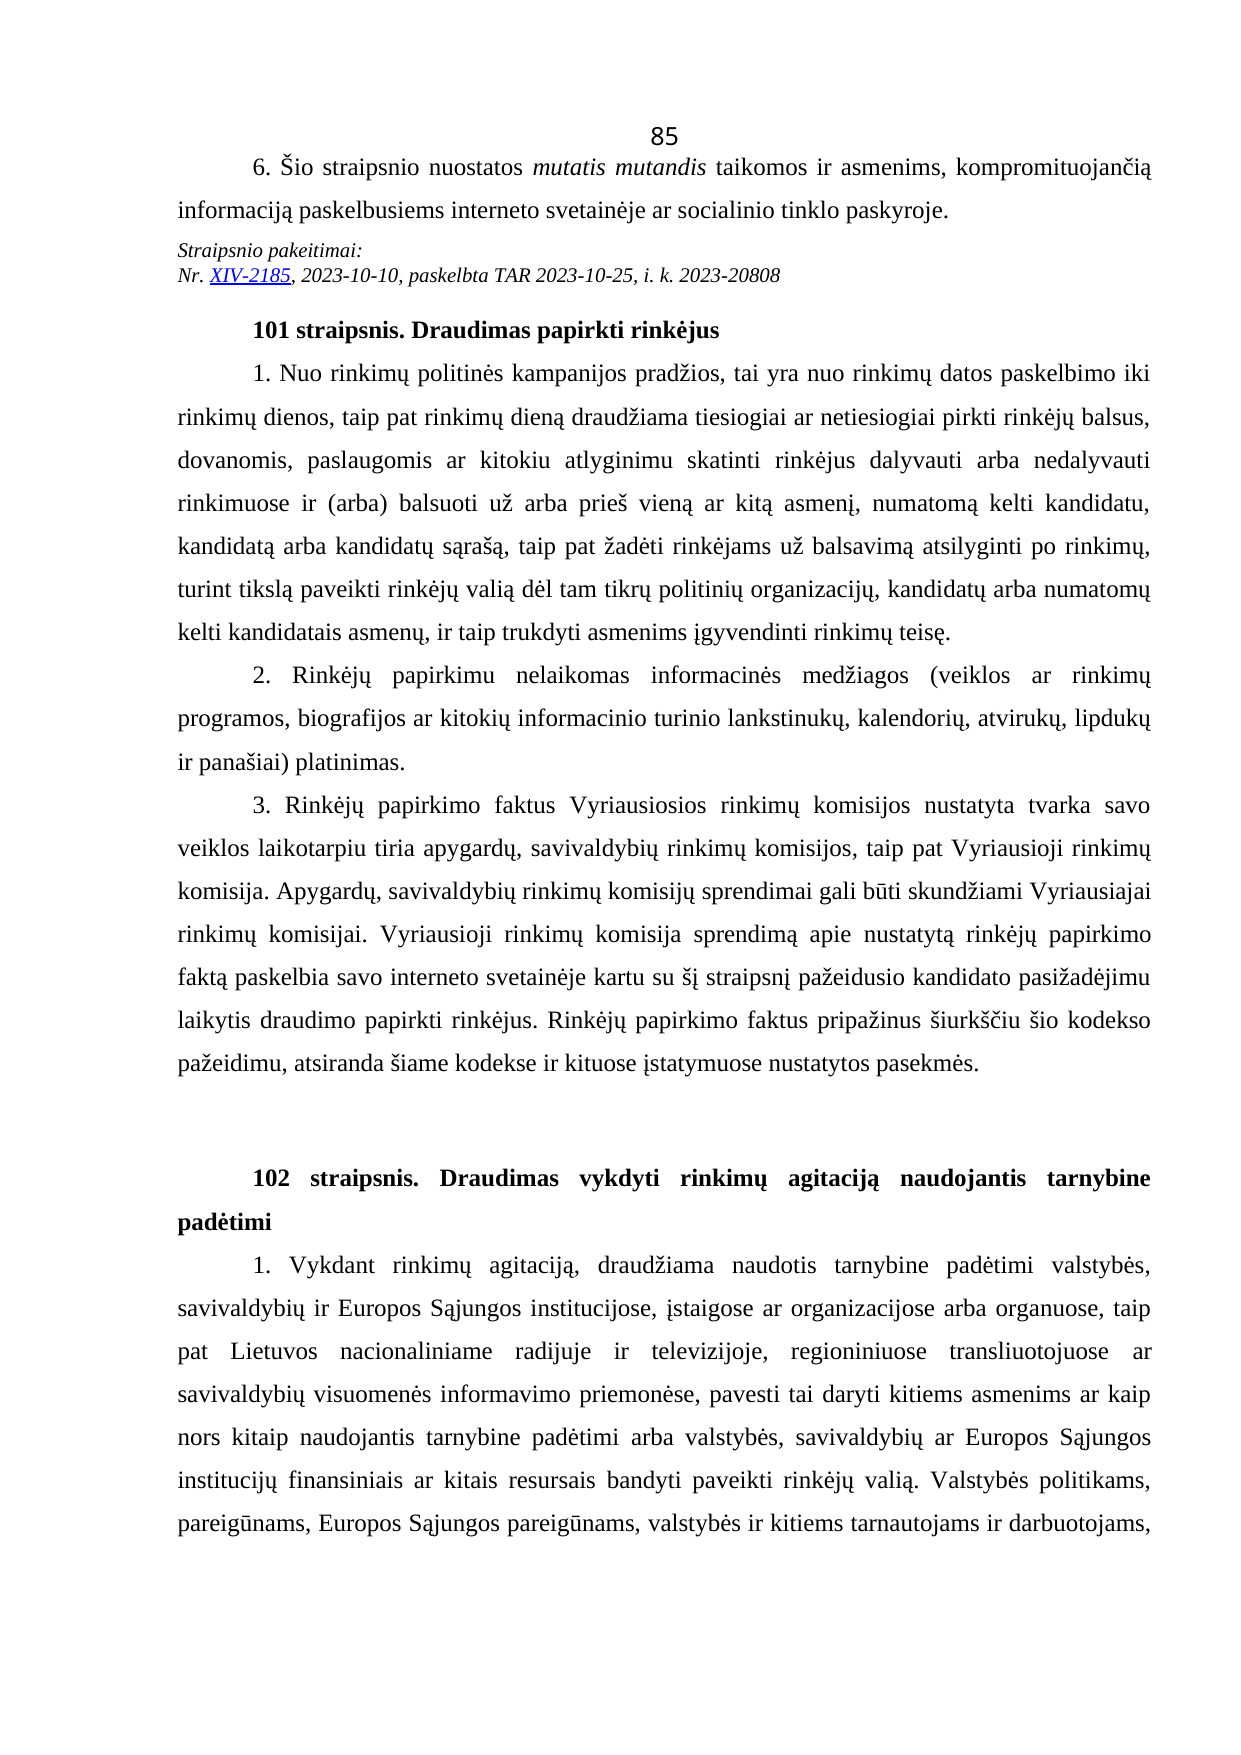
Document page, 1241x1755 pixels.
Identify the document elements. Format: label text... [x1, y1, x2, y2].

text 3. Rinkėjų papirkimo faktus Vyriausiosios rinkimų komisijos nustatyta tvarka savo veiklos laikotarpiu tiria apygardų, savivaldybių rinkimų komisijos, taip pat Vyriausioji rinkimų komisija. Apygardų, savivaldybių rinkimų komisijų sprendimai gali būti skundžiami Vyriausiajai rinkimų komisijai. Vyriausioji rinkimų komisija sprendimą apie nustatytą rinkėjų papirkimo faktą paskelbia savo interneto svetainėje kartu su šį straipsnį pažeidusio kandidato pasižadėjimu laikytis draudimo papirkti rinkėjus. Rinkėjų papirkimo faktus pripažinus šiurkščiu šio kodekso pažeidimu, atsiranda šiame kodekse ir kituose įstatymuose nustatytos pasekmės. [177, 790, 1152, 1077]
text Straipsnio pakeitimai: [177, 238, 1152, 262]
text 1. Nuo rinkimų politinės kampanijos pradžios, tai yra nuo rinkimų datos paskelbimo iki rinkimų dienos, taip pat rinkimų dieną draudžiama tiesiogiai ar netiesiogiai pirkti rinkėjų balsus, dovanomis, paslaugomis ar kitokiu atlyginimu skatinti rinkėjus dalyvauti arba nedalyvauti rinkimuose ir (arba) balsuoti už arba prieš vieną ar kitą asmenį, numatomą kelti kandidatu, kandidatą arba kandidatų sąrašą, taip pat žadėti rinkėjams už balsavimą atsilyginti po rinkimų, turint tikslą paveikti rinkėjų valią dėl tam tikrų politinių organizacijų, kandidatų arba numatomų kelti kandidatais asmenų, ir taip trukdyti asmenims įgyvendinti rinkimų teisę. [177, 358, 1152, 646]
text Nr. XIV-2185, 2023-10-10, paskelbta TAR 2023-10-25, i. k. 2023-20808 [177, 262, 1152, 287]
text 102 straipsnis. Draudimas vykdyti rinkimų agitaciją naudojantis tarnybine padėtimi [177, 1163, 1152, 1235]
text 101 straipsnis. Draudimas papirkti rinkėjus [177, 315, 1152, 344]
text 2. Rinkėjų papirkimu nelaikomas informacinės medžiagos (veiklos ar rinkimų programos, biografijos ar kitokių informacinio turinio lankstinukų, kalendorių, atvirukų, lipdukų ir panašiai) platinimas. [177, 660, 1152, 775]
text 1. Vykdant rinkimų agitaciją, draudžiama naudotis tarnybine padėtimi valstybės, savivaldybių ir Europos Sąjungos institucijose, įstaigose ar organizacijose arba organuose, taip pat Lietuvos nacionaliniame radijuje ir televizijoje, regioniniuose transliuotojuose ar savivaldybių visuomenės informavimo priemonėse, pavesti tai daryti kitiems asmenims ar kaip nors kitaip naudojantis tarnybine padėtimi arba valstybės, savivaldybių ar Europos Sąjungos institucijų finansiniais ar kitais resursais bandyti paveikti rinkėjų valią. Valstybės politikams, pareigūnams, Europos Sąjungos pareigūnams, valstybės ir kitiems tarnautojams ir darbuotojams, [177, 1250, 1152, 1537]
text 6. Šio straipsnio nuostatos mutatis mutandis taikomos ir asmenims, kompromituojančią informaciją paskelbusiems interneto svetainėje ar socialinio tinklo paskyroje. [177, 152, 1152, 224]
